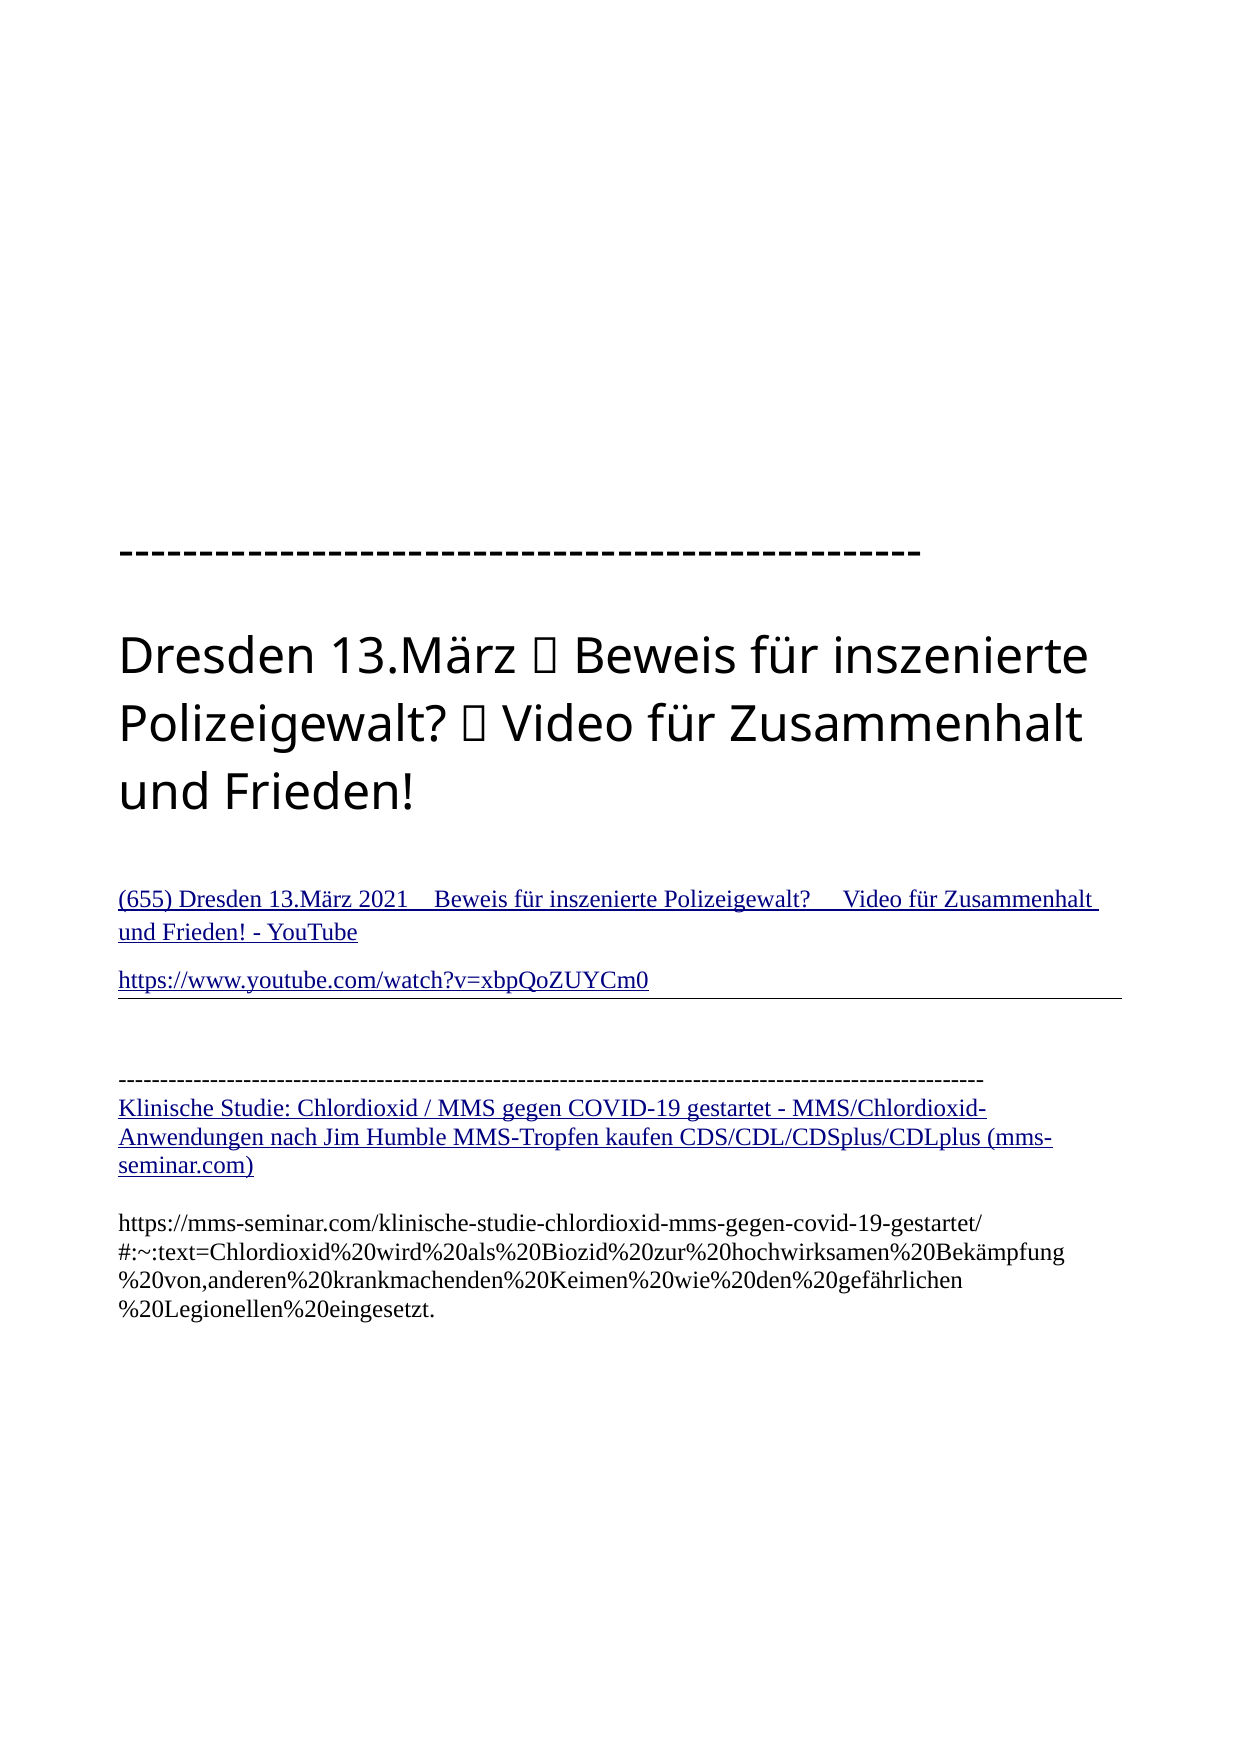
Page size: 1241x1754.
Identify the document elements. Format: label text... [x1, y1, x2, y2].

text https://mms-seminar.com/klinische-studie-chlordioxid-mms-gegen-covid-19-gestartet/#:~:text=Chlordioxid%20wird%20als%20Biozid%20zur%20hochwirksamen%20Bekämpfung%20von,anderen%20krankmachenden%20Keimen%20wie%20den%20gefährlichen%20Legionellen%20eingesetzt. [118, 1208, 1122, 1323]
text -------------------------------------------------------------------------------------------------------- [118, 1064, 1122, 1093]
subtitle -------------------------------------------------- [118, 514, 1122, 582]
subtitle Dresden 13.März 💥 Beweis für inszenierte Polizeigewalt? 💥 Video für Zusammenhalt und Frieden! [118, 619, 1122, 824]
text (655) Dresden 13.März 2021💥 Beweis für inszenierte Polizeigewalt? 💥 Video für Zusammenhalt und Frieden! - YouTube [118, 884, 1122, 946]
text https://www.youtube.com/watch?v=xbpQoZUYCm0 [118, 965, 1122, 998]
text Klinische Studie: Chlordioxid / MMS gegen COVID-19 gestartet - MMS/Chlordioxid-Anwendungen nach Jim Humble MMS-Tropfen kaufen CDS/CDL/CDSplus/CDLplus (mms-seminar.com) [118, 1093, 1122, 1179]
